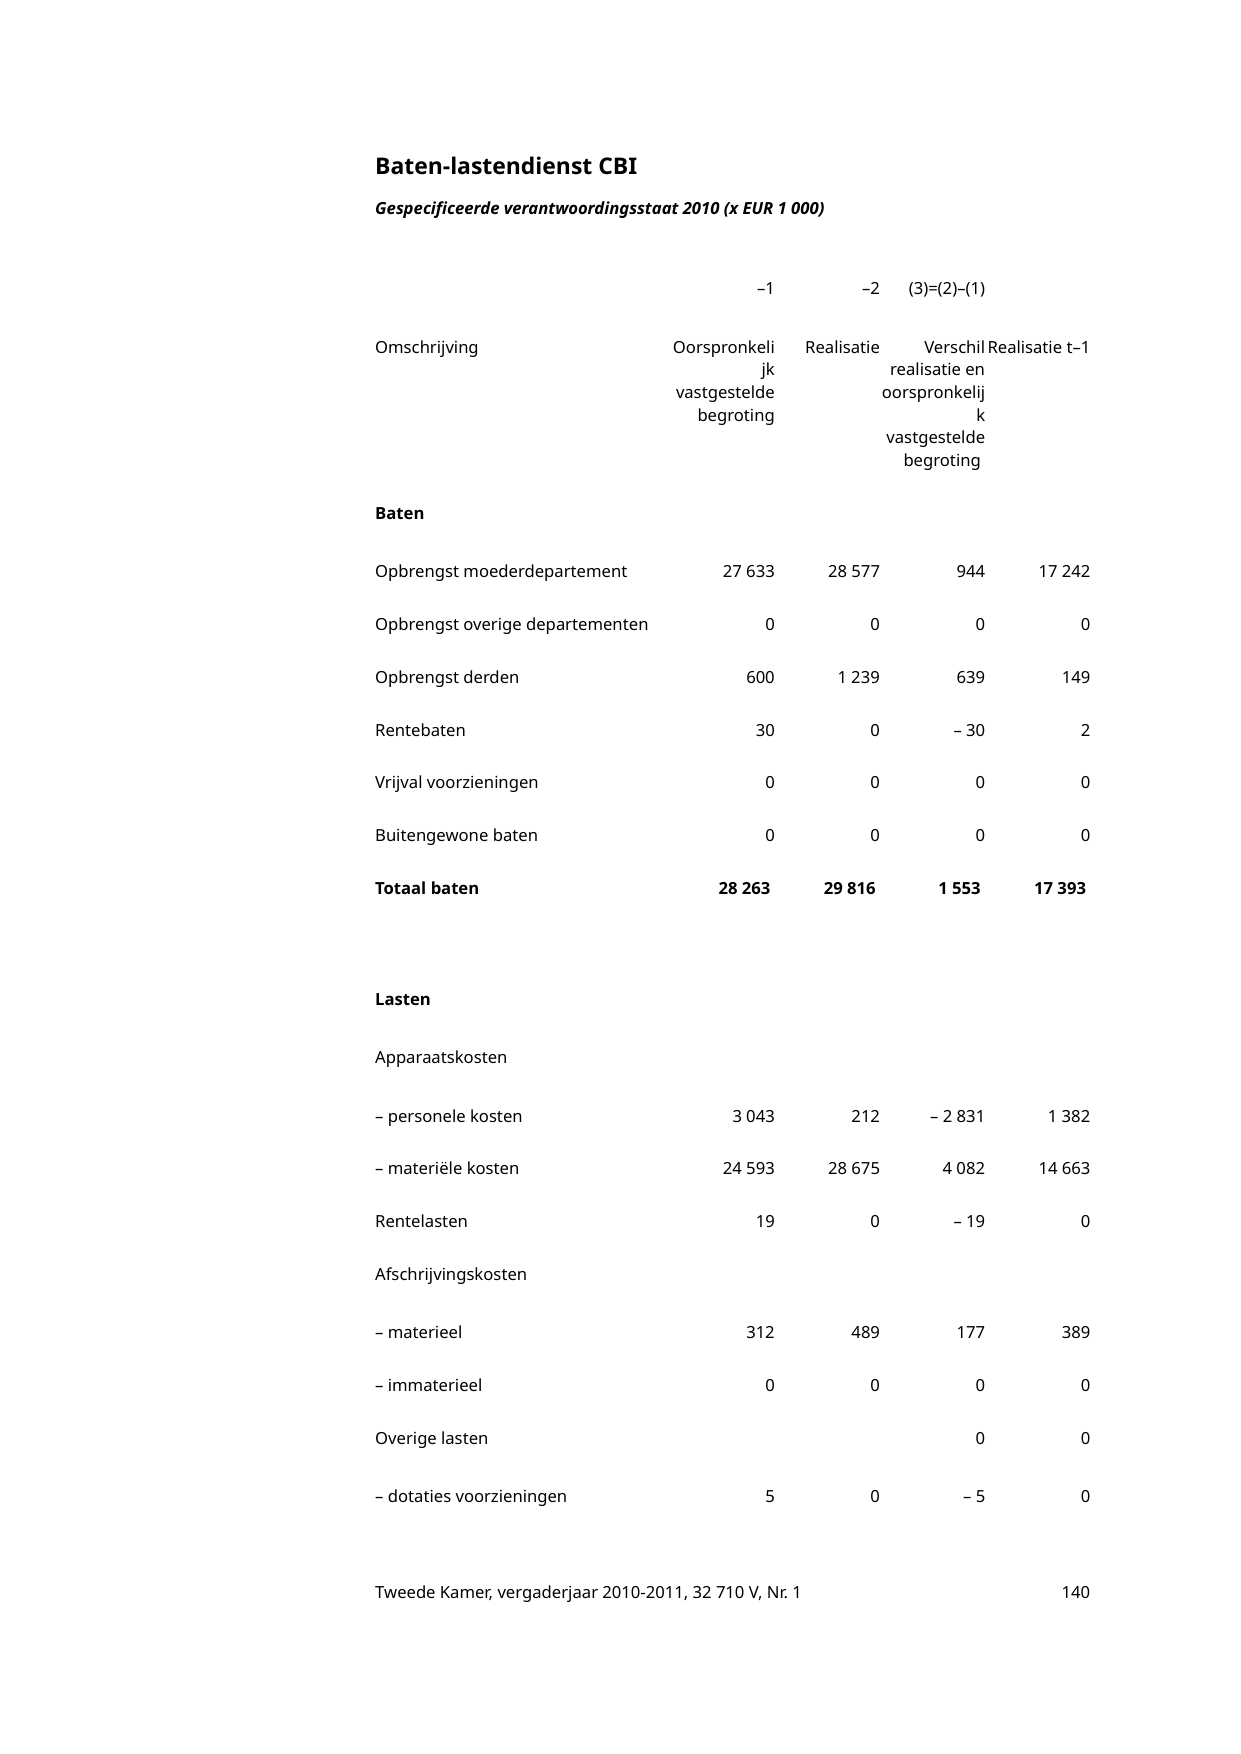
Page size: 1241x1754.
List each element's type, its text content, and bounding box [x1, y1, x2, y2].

table_cell 0 [775, 1485, 880, 1507]
table_cell 0 [880, 1374, 985, 1426]
table_cell 0 [880, 613, 985, 665]
table_cell 1 239 [775, 665, 880, 718]
table_cell 0 [985, 1210, 1090, 1262]
table_cell 24 593 [669, 1157, 774, 1210]
table_cell [985, 1263, 1090, 1321]
table_cell [985, 1046, 1090, 1104]
table_cell [985, 988, 1090, 1046]
table_cell Rentelasten [375, 1210, 669, 1262]
table_cell – 5 [880, 1485, 985, 1507]
table_cell 28 577 [775, 560, 880, 613]
table_cell 0 [775, 613, 880, 665]
table_cell Opbrengst moederdepartement [375, 560, 669, 613]
table_cell 312 [669, 1321, 774, 1373]
table_cell – 19 [880, 1210, 985, 1262]
table_cell 3 043 [669, 1104, 774, 1157]
table_cell [880, 1263, 985, 1321]
table_cell 0 [775, 771, 880, 823]
table_cell 17 242 [985, 560, 1090, 613]
table_cell [775, 1046, 880, 1104]
table_cell 0 [985, 613, 1090, 665]
table_cell Afschrijvingskosten [375, 1263, 669, 1321]
table_cell Oorspronkelijk vastgestelde begroting [669, 335, 774, 502]
table_cell 29 816 [775, 876, 880, 929]
table_cell – 2 831 [880, 1104, 985, 1157]
table_cell 17 393 [985, 876, 1090, 929]
table_cell [375, 929, 669, 987]
table_cell 0 [669, 1374, 774, 1426]
table_cell Totaal baten [375, 876, 669, 929]
table_cell 0 [880, 771, 985, 823]
table_cell – dotaties voorzieningen [375, 1485, 669, 1507]
table_cell – materiële kosten [375, 1157, 669, 1210]
table_cell Omschrijving [375, 335, 669, 502]
table_cell 1 553 [880, 876, 985, 929]
table_cell Lasten [375, 988, 669, 1046]
table_cell 944 [880, 560, 985, 613]
table_cell [880, 1046, 985, 1104]
table_cell 0 [985, 1374, 1090, 1426]
table_cell [669, 1046, 774, 1104]
table_cell 28 675 [775, 1157, 880, 1210]
table_cell 30 [669, 718, 774, 771]
table_cell 149 [985, 665, 1090, 718]
table_cell [775, 502, 880, 560]
table_cell – 30 [880, 718, 985, 771]
table_cell [669, 502, 774, 560]
table_cell [775, 988, 880, 1046]
table_cell 212 [775, 1104, 880, 1157]
table_cell Vrijval voorzieningen [375, 771, 669, 823]
table_header [985, 277, 1090, 335]
table_cell [669, 988, 774, 1046]
table_cell 0 [985, 824, 1090, 876]
table_cell [985, 502, 1090, 560]
text Gespecificeerde verantwoordingsstaat 2010 (x EUR 1 000) [375, 196, 1090, 219]
table_cell – materieel [375, 1321, 669, 1373]
table_header –1 [669, 277, 774, 335]
table_cell Opbrengst overige departementen [375, 613, 669, 665]
table_cell 0 [669, 771, 774, 823]
table_cell [669, 1426, 774, 1485]
table_cell 0 [985, 1485, 1090, 1507]
table_cell Buitengewone baten [375, 824, 669, 876]
table_cell 0 [775, 718, 880, 771]
table_cell Realisatie [775, 335, 880, 502]
table_cell [775, 1263, 880, 1321]
table_cell [880, 502, 985, 560]
table_cell Baten [375, 502, 669, 560]
table_cell 0 [775, 824, 880, 876]
table_header –2 [775, 277, 880, 335]
table_cell 0 [775, 1374, 880, 1426]
table_cell 0 [880, 1426, 985, 1485]
table_cell 0 [985, 771, 1090, 823]
table_cell [880, 929, 985, 987]
table_cell 27 633 [669, 560, 774, 613]
table_cell 639 [880, 665, 985, 718]
table_cell 28 263 [669, 876, 774, 929]
table_cell 177 [880, 1321, 985, 1373]
table_cell 2 [985, 718, 1090, 771]
table_cell 14 663 [985, 1157, 1090, 1210]
table_cell [985, 929, 1090, 987]
table_cell [880, 988, 985, 1046]
table_cell Overige lasten [375, 1426, 669, 1485]
table_cell 0 [985, 1426, 1090, 1485]
table_cell 0 [669, 824, 774, 876]
table_cell Opbrengst derden [375, 665, 669, 718]
table_cell 600 [669, 665, 774, 718]
table_cell 0 [775, 1210, 880, 1262]
table_cell 5 [669, 1485, 774, 1507]
table_cell Verschil realisatie en oorspronkelijk vastgestelde begroting [880, 335, 985, 502]
table_cell 1 382 [985, 1104, 1090, 1157]
table_cell 389 [985, 1321, 1090, 1373]
subtitle Baten-lastendienst CBI [375, 150, 1090, 181]
table_cell [775, 929, 880, 987]
table_cell Realisatie t–1 [985, 335, 1090, 502]
table_header (3)=(2)–(1) [880, 277, 985, 335]
table_cell 19 [669, 1210, 774, 1262]
table_cell 489 [775, 1321, 880, 1373]
table_cell [669, 1263, 774, 1321]
table_cell – personele kosten [375, 1104, 669, 1157]
table_cell – immaterieel [375, 1374, 669, 1426]
table_cell 0 [669, 613, 774, 665]
table_header [375, 277, 669, 335]
table_cell Rentebaten [375, 718, 669, 771]
table_cell [669, 929, 774, 987]
table_cell 4 082 [880, 1157, 985, 1210]
table_cell Apparaatskosten [375, 1046, 669, 1104]
table_cell 0 [880, 824, 985, 876]
table_cell [775, 1426, 880, 1485]
